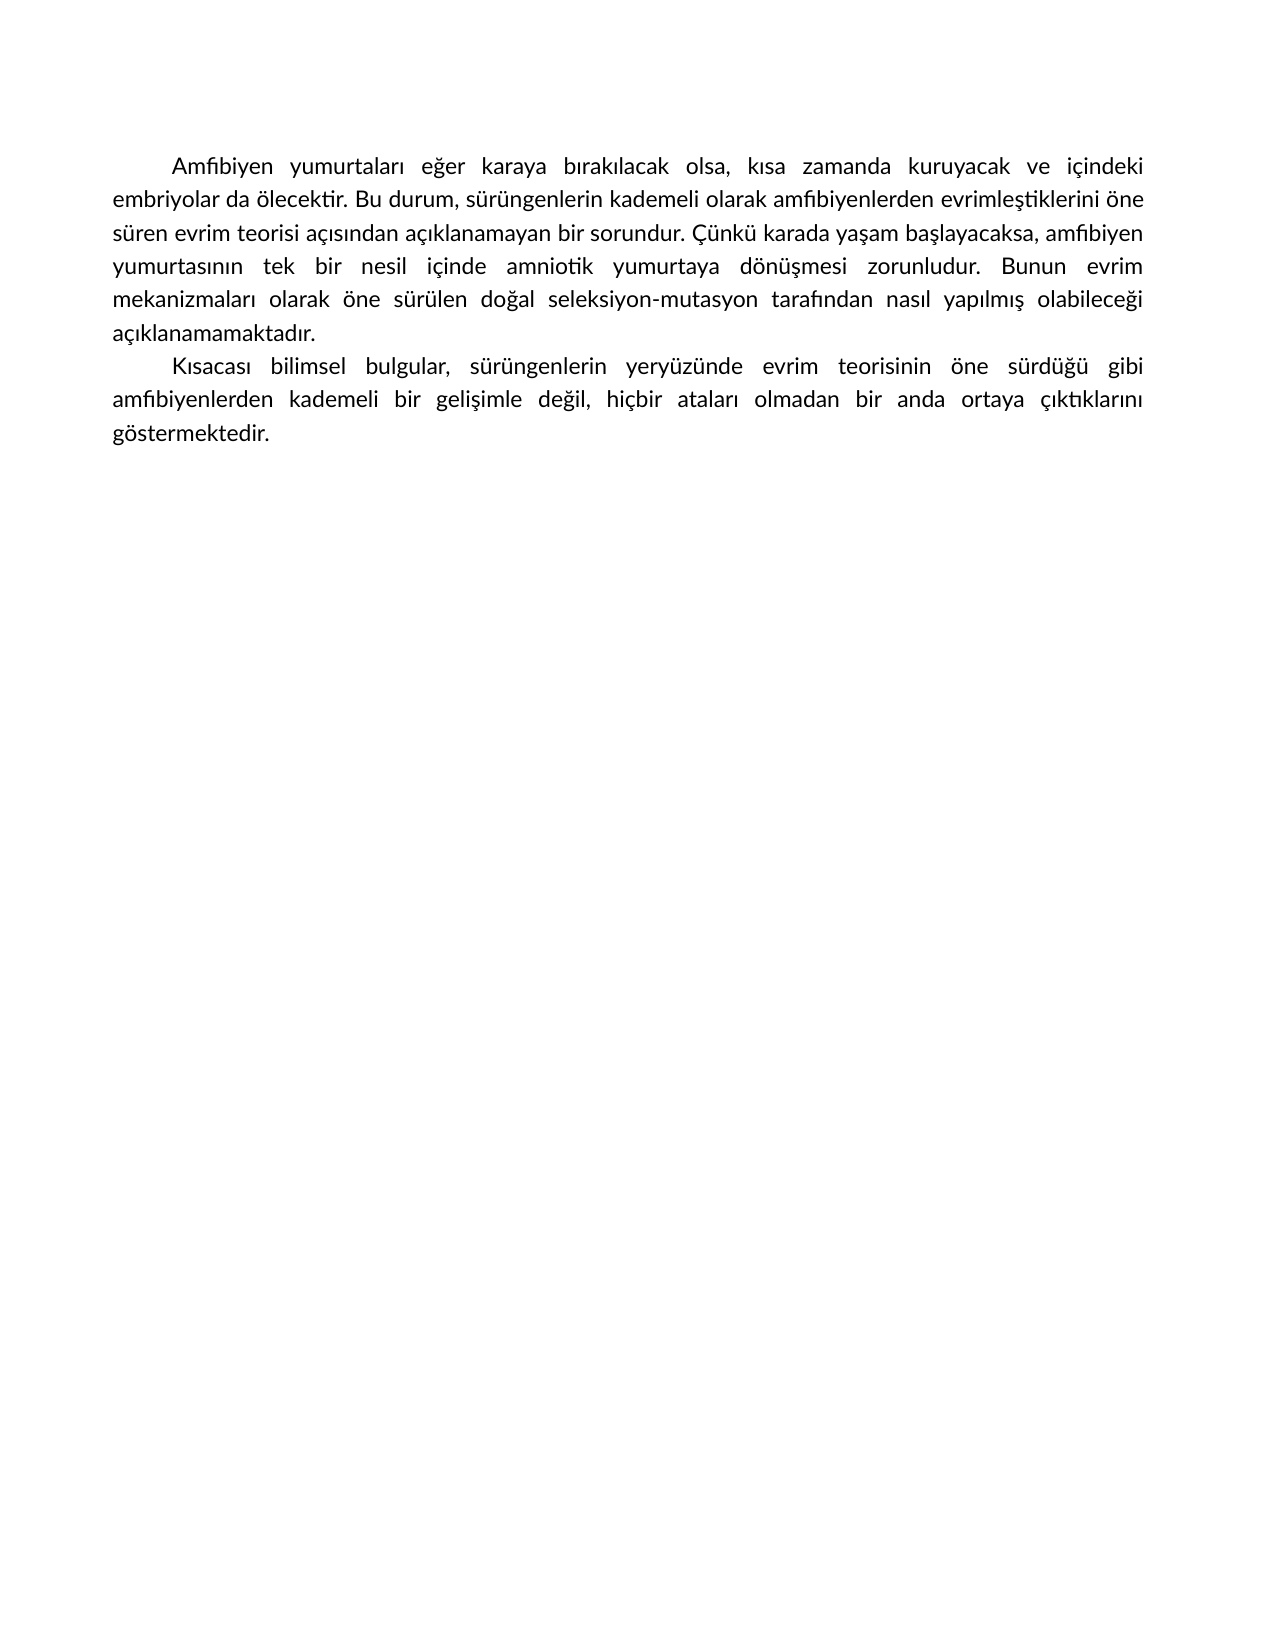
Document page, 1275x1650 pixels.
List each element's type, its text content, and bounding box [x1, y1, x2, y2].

text Kısacası bilimsel bulgular, sürüngenlerin yeryüzünde evrim teorisinin öne sürdüğü gibi amfibiyenlerden kademeli bir gelişimle değil, hiçbir ataları olmadan bir anda ortaya çıktıklarını göstermektedir. [112, 348, 1145, 448]
text Amfibiyen yumurtaları eğer karaya bırakılacak olsa, kısa zamanda kuruyacak ve içindeki embriyolar da ölecektir. Bu durum, sürüngenlerin kademeli olarak amfibiyenlerden evrimleştiklerini öne süren evrim teorisi açısından açıklanamayan bir sorundur. Çünkü karada yaşam başlayacaksa, amfibiyen yumurtasının tek bir nesil içinde amniotik yumurtaya dönüşmesi zorunludur. Bunun evrim mekanizmaları olarak öne sürülen doğal seleksiyon-mutasyon tarafından nasıl yapılmış olabileceği açıklanamamaktadır. [112, 148, 1145, 348]
